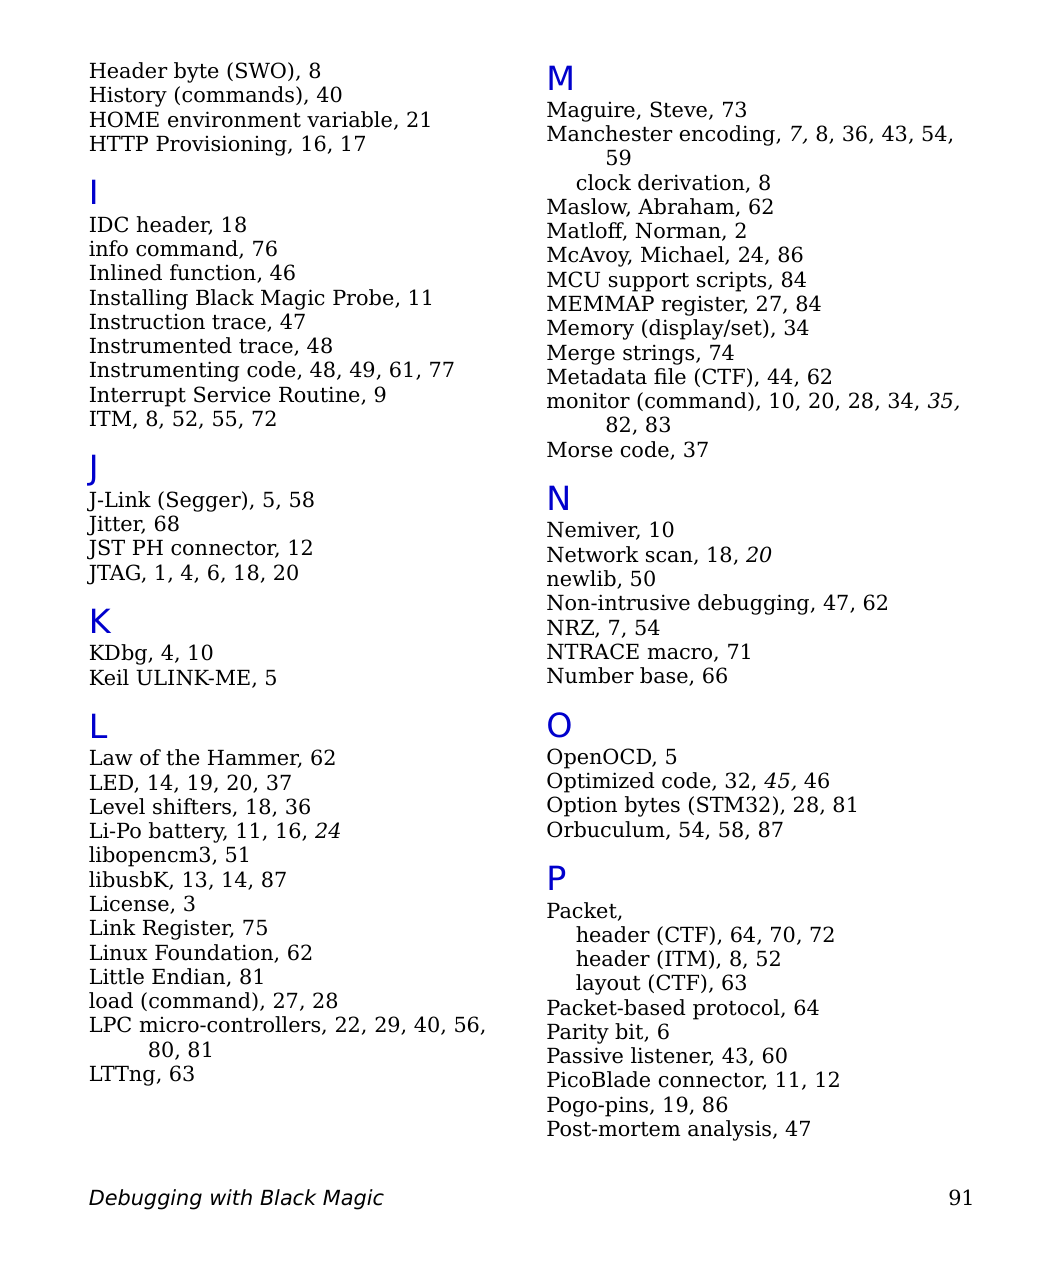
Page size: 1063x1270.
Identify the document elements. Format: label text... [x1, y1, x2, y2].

text Non-intrusive debugging, 47, 62 [546, 591, 974, 616]
text O [546, 706, 974, 745]
text History (commands), 40 [88, 83, 517, 108]
text License, 3 [88, 892, 517, 916]
text Option bytes (STM32), 28, 81 [546, 793, 974, 818]
text LPC micro-controllers, 22, 29, 40, 56, 80, 81 [88, 1013, 517, 1062]
text Maslow, Abraham, 62 [546, 195, 974, 219]
text Number base, 66 [546, 664, 974, 688]
text HTTP Provisioning, 16, 17 [88, 132, 517, 156]
text NRZ, 7, 54 [546, 616, 974, 640]
text monitor (command), 10, 20, 28, 34, 35, 82, 83 [546, 389, 974, 438]
text OpenOCD, 5 [546, 745, 974, 769]
text Nemiver, 10 [546, 518, 974, 543]
text Maguire, Steve, 73 [546, 98, 974, 122]
text M [546, 59, 974, 98]
text Linux Foundation, 62 [88, 941, 517, 965]
text Header byte (SWO), 8 [88, 59, 517, 83]
text libopencm3, 51 [88, 843, 517, 868]
text Interrupt Service Routine, 9 [88, 383, 517, 407]
text clock derivation, 8 [576, 171, 974, 195]
text IDC header, 18 [88, 213, 517, 237]
text Packet, [546, 899, 974, 923]
text Jitter, 68 [88, 512, 517, 536]
text Optimized code, 32, 45, 46 [546, 769, 974, 793]
text Manchester encoding, 7, 8, 36, 43, 54, 59 [546, 122, 974, 171]
text I [88, 174, 517, 213]
text L [88, 708, 517, 746]
text Matloff, Norman, 2 [546, 219, 974, 243]
text Morse code, 37 [546, 438, 974, 462]
text Parity bit, 6 [546, 1020, 974, 1044]
text N [546, 480, 974, 518]
text LTTng, 63 [88, 1062, 517, 1086]
text Post-mortem analysis, 47 [546, 1117, 974, 1141]
text McAvoy, Michael, 24, 86 [546, 243, 974, 268]
text Instrumented trace, 48 [88, 334, 517, 358]
text load (command), 27, 28 [88, 989, 517, 1013]
text J-Link (Segger), 5, 58 [88, 488, 517, 512]
text MEMMAP register, 27, 84 [546, 292, 974, 316]
text ITM, 8, 52, 55, 72 [88, 407, 517, 431]
text Metadata file (CTF), 44, 62 [546, 365, 974, 389]
text header (ITM), 8, 52 [576, 947, 974, 971]
text layout (CTF), 63 [576, 971, 974, 996]
text Little Endian, 81 [88, 965, 517, 989]
text Pogo-pins, 19, 86 [546, 1093, 974, 1117]
text JST PH connector, 12 [88, 536, 517, 561]
text PicoBlade connector, 11, 12 [546, 1068, 974, 1093]
text newlib, 50 [546, 567, 974, 591]
text J [88, 449, 517, 488]
text LED, 14, 19, 20, 37 [88, 771, 517, 795]
text Installing Black Magic Probe, 11 [88, 286, 517, 310]
text Network scan, 18, 20 [546, 543, 974, 567]
text P [546, 860, 974, 899]
text Orbuculum, 54, 58, 87 [546, 818, 974, 842]
text Passive listener, 43, 60 [546, 1044, 974, 1068]
text Packet-based protocol, 64 [546, 996, 974, 1020]
text Link Register, 75 [88, 916, 517, 941]
text JTAG, 1, 4, 6, 18, 20 [88, 561, 517, 585]
text K [88, 602, 517, 641]
text NTRACE macro, 71 [546, 640, 974, 664]
text MCU support scripts, 84 [546, 268, 974, 292]
text KDbg, 4, 10 [88, 641, 517, 666]
text Li-Po battery, 11, 16, 24 [88, 819, 517, 843]
text Inlined function, 46 [88, 261, 517, 286]
text Keil ULINK-ME, 5 [88, 666, 517, 690]
text header (CTF), 64, 70, 72 [576, 923, 974, 947]
text Level shifters, 18, 36 [88, 795, 517, 819]
text HOME environment variable, 21 [88, 108, 517, 132]
text Instruction trace, 47 [88, 310, 517, 334]
text info command, 76 [88, 237, 517, 261]
text Instrumenting code, 48, 49, 61, 77 [88, 358, 517, 383]
text Merge strings, 74 [546, 341, 974, 365]
text libusbK, 13, 14, 87 [88, 868, 517, 892]
text Law of the Hammer, 62 [88, 746, 517, 771]
text Memory (display/set), 34 [546, 316, 974, 341]
